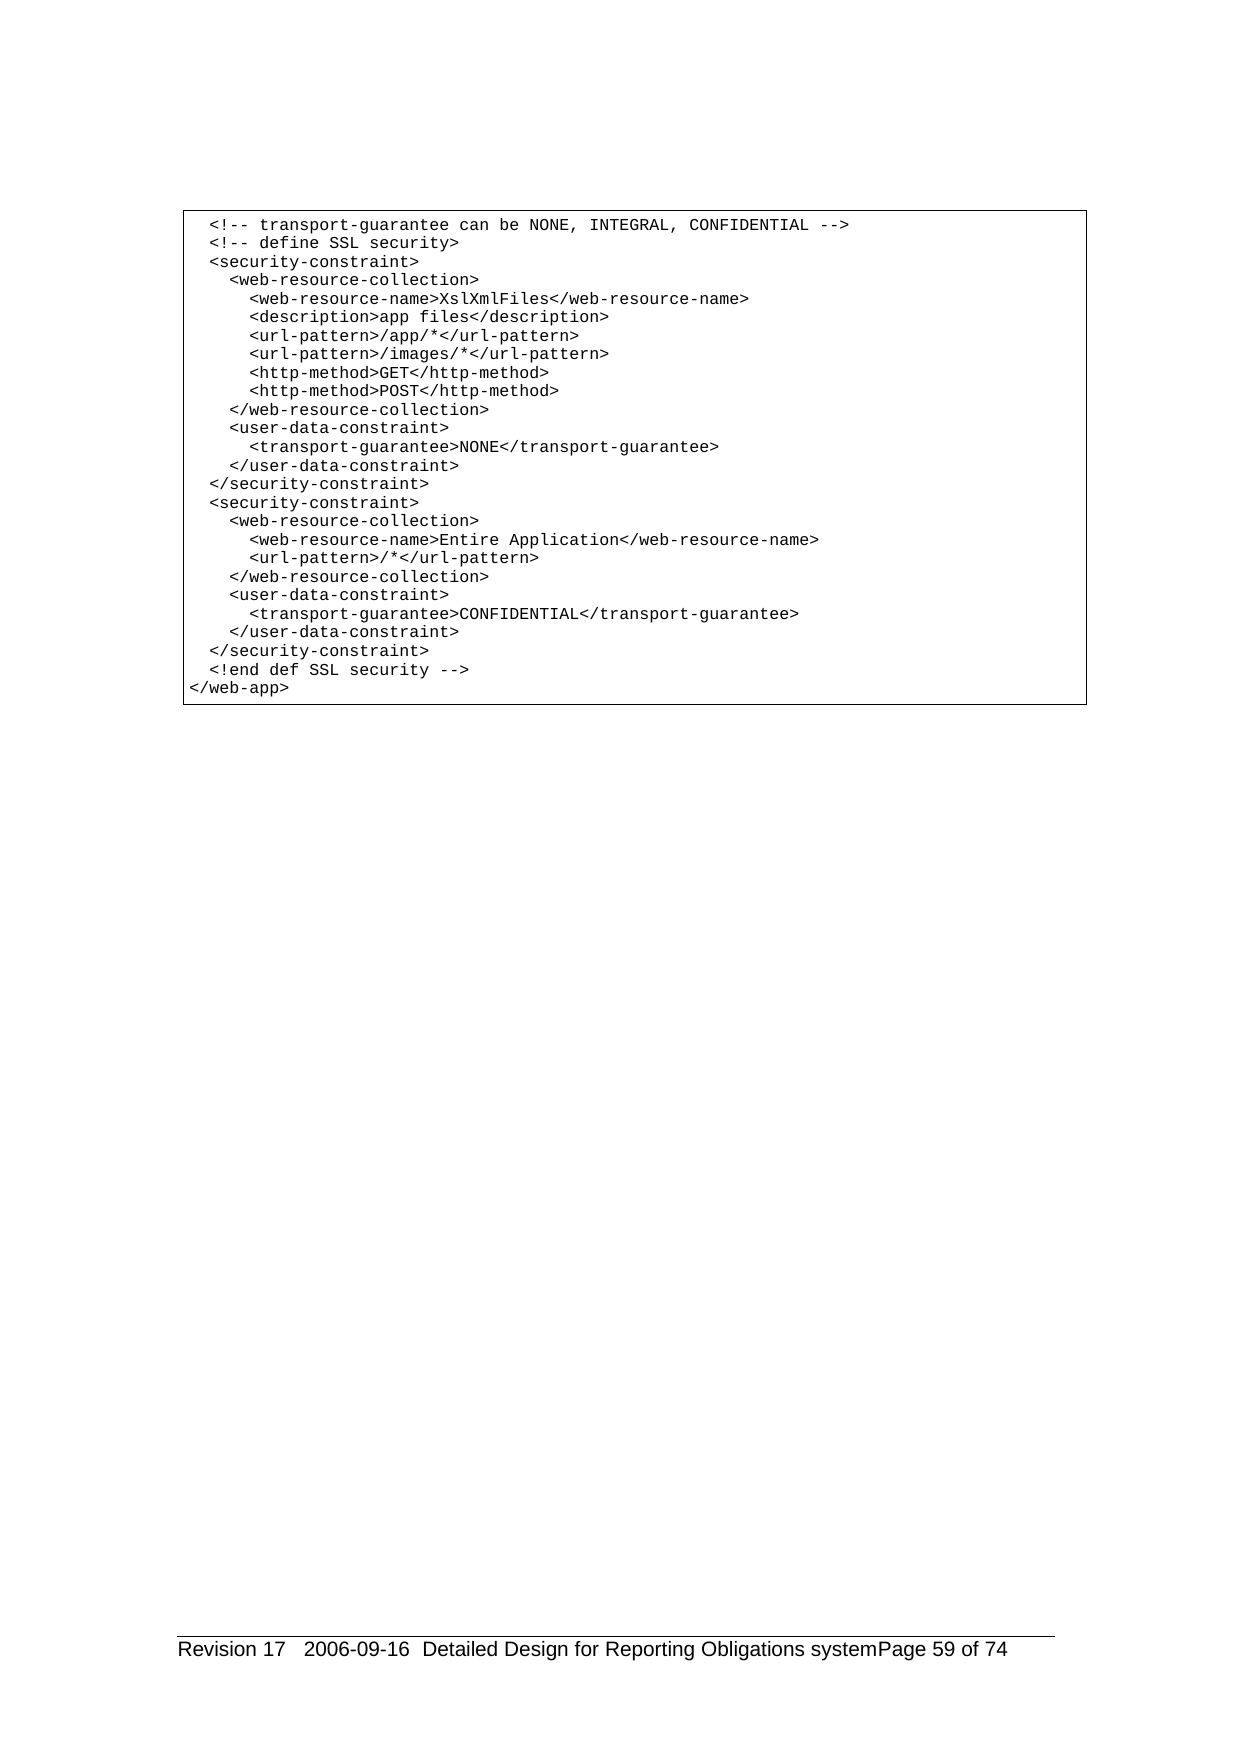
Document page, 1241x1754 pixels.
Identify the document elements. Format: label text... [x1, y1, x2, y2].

text <user-data-constraint> [184, 581, 1086, 600]
text <user-data-constraint> [184, 414, 1086, 433]
text </web-resource-collection> [184, 563, 1086, 581]
text <!-- transport-guarantee can be NONE, INTEGRAL, CONFIDENTIAL --> [184, 211, 1086, 229]
text <url-pattern>/app/*</url-pattern> [184, 322, 1086, 340]
text </web-app> [184, 674, 1086, 704]
text </security-constraint> [184, 637, 1086, 655]
text <security-constraint> [184, 488, 1086, 507]
text <web-resource-name>XslXmlFiles</web-resource-name> [184, 284, 1086, 303]
text <transport-guarantee>NONE</transport-guarantee> [184, 433, 1086, 451]
text <web-resource-collection> [184, 266, 1086, 284]
text <web-resource-collection> [184, 507, 1086, 526]
text <url-pattern>/images/*</url-pattern> [184, 340, 1086, 359]
text <web-resource-name>Entire Application</web-resource-name> [184, 526, 1086, 544]
text <http-method>GET</http-method> [184, 359, 1086, 377]
text <transport-guarantee>CONFIDENTIAL</transport-guarantee> [184, 600, 1086, 618]
text <!-- define SSL security> [184, 229, 1086, 247]
text <security-constraint> [184, 247, 1086, 266]
text </security-constraint> [184, 470, 1086, 488]
text </user-data-constraint> [184, 451, 1086, 470]
text </user-data-constraint> [184, 618, 1086, 637]
text </web-resource-collection> [184, 396, 1086, 414]
text <http-method>POST</http-method> [184, 377, 1086, 396]
text <!end def SSL security --> [184, 655, 1086, 674]
text <url-pattern>/*</url-pattern> [184, 544, 1086, 563]
text <description>app files</description> [184, 303, 1086, 322]
